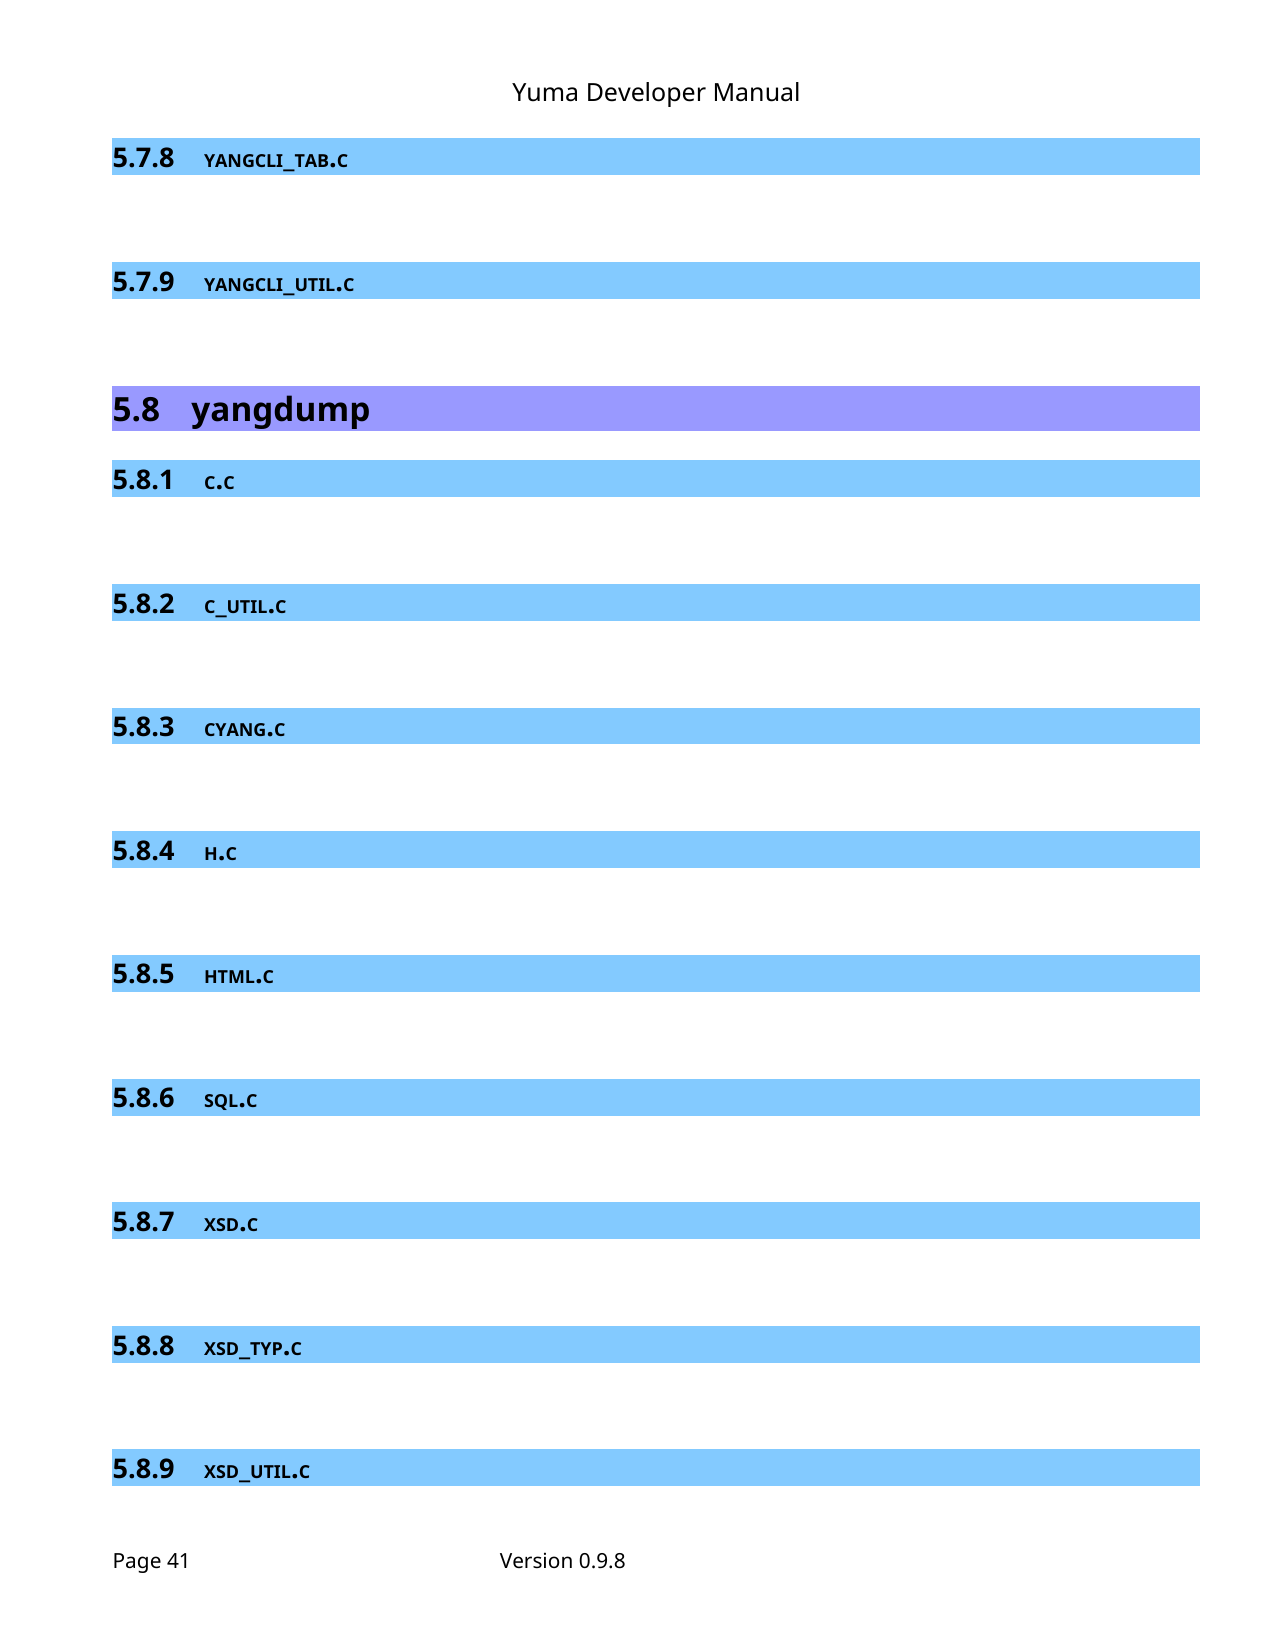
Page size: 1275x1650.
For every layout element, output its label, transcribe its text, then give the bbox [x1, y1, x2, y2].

subtitle h.c [112, 831, 1200, 868]
subtitle xsd_typ.c [112, 1326, 1200, 1363]
subtitle xsd.c [112, 1202, 1200, 1239]
subtitle html.c [112, 955, 1200, 992]
subtitle yangcli_tab.c [112, 138, 1200, 175]
subtitle xsd_util.c [112, 1449, 1200, 1486]
subtitle c_util.c [112, 584, 1200, 621]
subtitle yangcli_util.c [112, 262, 1200, 299]
subtitle cyang.c [112, 708, 1200, 744]
subtitle c.c [112, 460, 1200, 497]
subtitle sql.c [112, 1079, 1200, 1116]
subtitle yangdump [112, 386, 1200, 431]
